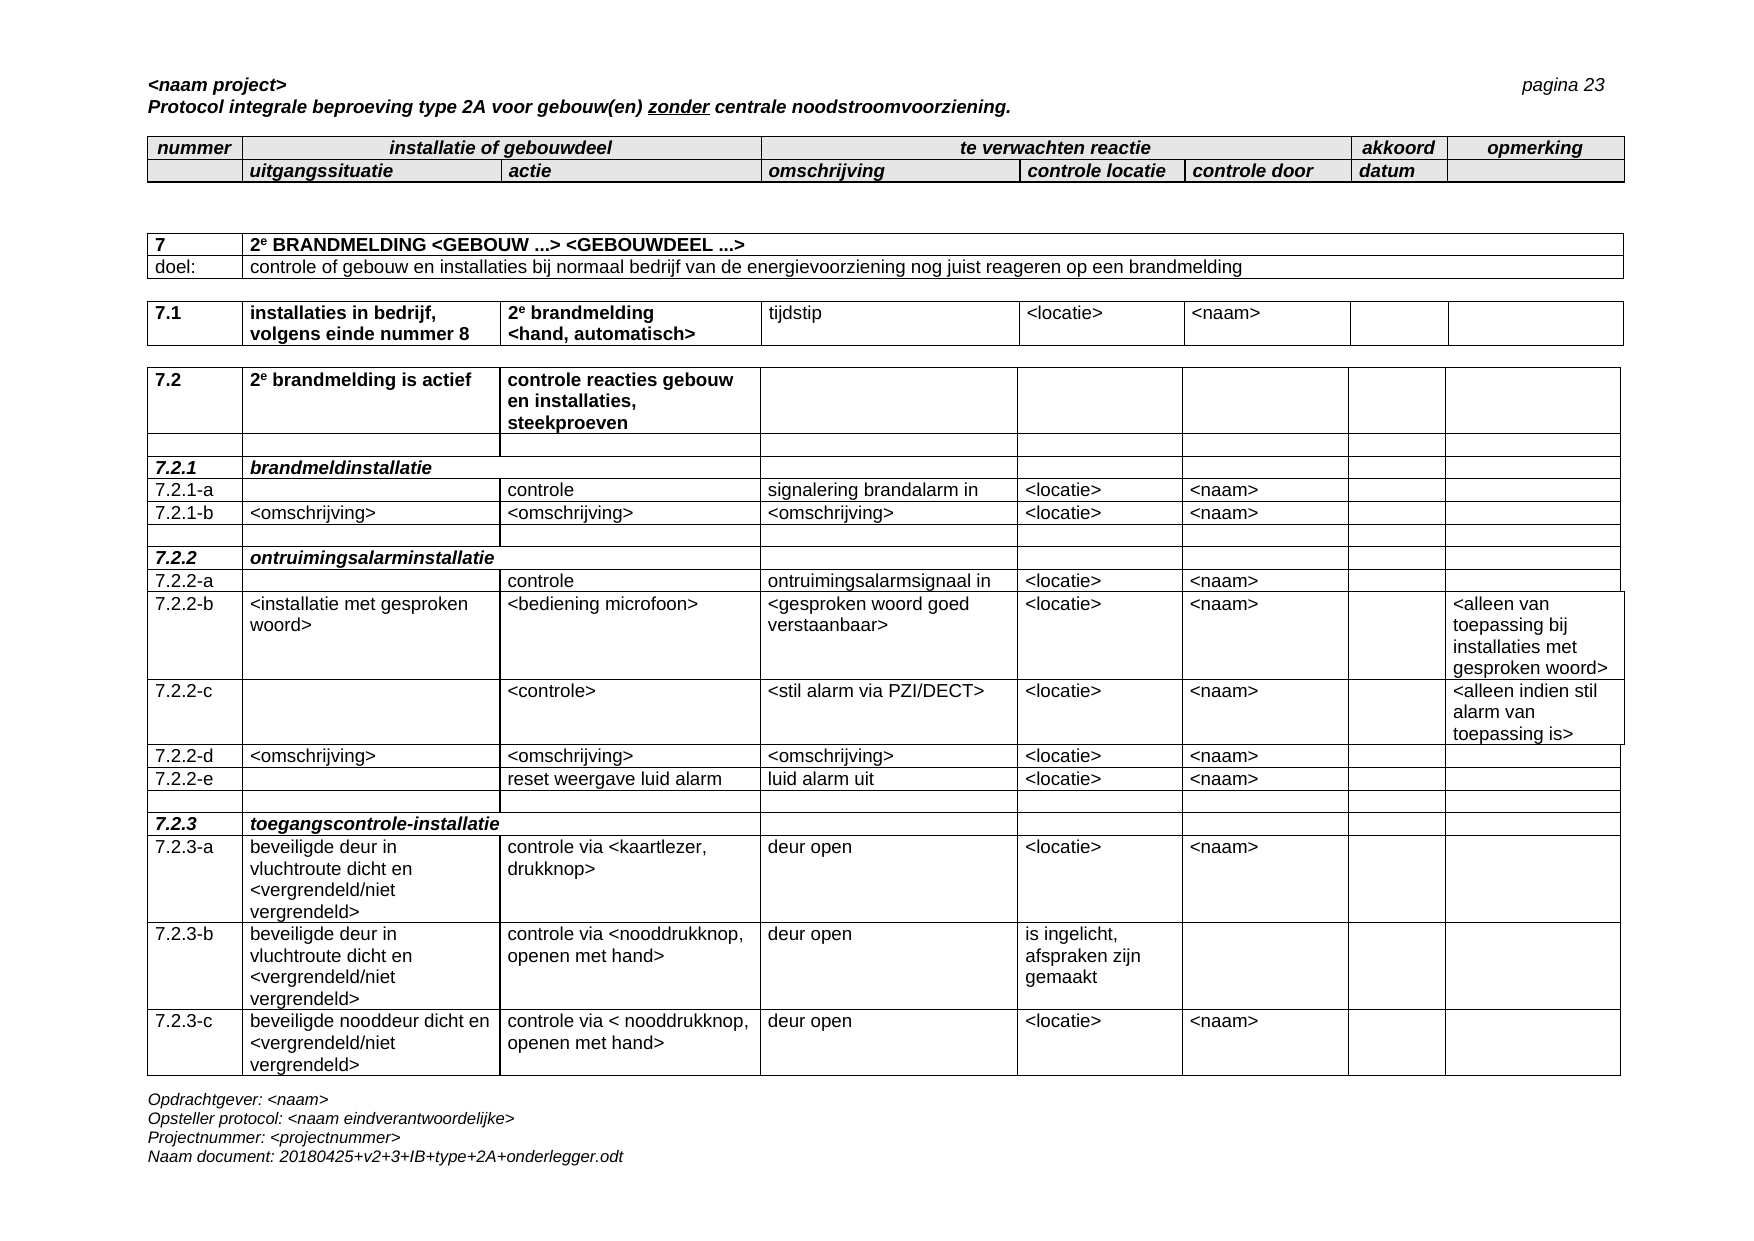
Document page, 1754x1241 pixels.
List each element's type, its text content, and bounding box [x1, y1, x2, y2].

table_cell [1621, 835, 1625, 922]
table_cell <locatie> [1018, 768, 1182, 789]
table_cell 7.2.1-a [148, 479, 242, 501]
table_cell controle [501, 570, 760, 591]
table_cell <alleen indien stil alarm van toepassing is> [1446, 680, 1624, 744]
table_cell [1621, 767, 1625, 789]
table_cell [761, 813, 1017, 835]
table_cell [501, 434, 760, 456]
table_cell reset weergave luid alarm [501, 768, 760, 789]
table_cell [1349, 525, 1445, 546]
table_cell [1018, 813, 1182, 835]
table_cell <installatie met gesproken woord> [243, 592, 499, 678]
table_cell [1349, 502, 1445, 523]
table_cell [1446, 570, 1620, 591]
table_cell doel: [148, 256, 242, 278]
table_cell [1183, 434, 1348, 456]
table_cell [1446, 923, 1620, 1009]
table_cell <naam> [1183, 592, 1348, 678]
table_cell <locatie> [1018, 836, 1182, 922]
table_cell <omschrijving> [761, 745, 1017, 767]
table_cell [501, 525, 760, 546]
table_cell <stil alarm via PZI/DECT> [761, 680, 1017, 744]
table_cell [1183, 457, 1348, 478]
table_cell <omschrijving> [501, 745, 760, 767]
table_cell [1183, 525, 1348, 546]
table_cell 7.2.2-d [148, 745, 242, 767]
table_cell <gesproken woord goed verstaanbaar> [761, 592, 1017, 678]
table_cell controle via < nooddrukknop, openen met hand> [501, 1010, 760, 1075]
table_cell [761, 547, 1017, 569]
table_cell [1621, 745, 1625, 767]
table_cell [1349, 745, 1445, 767]
table_cell [1018, 457, 1182, 478]
table_header 7.1 [148, 302, 242, 345]
table_cell <locatie> [1018, 479, 1182, 501]
table_cell [761, 457, 1017, 478]
table_header 7 [148, 234, 242, 255]
table_cell [1018, 434, 1182, 456]
table_cell luid alarm uit [761, 768, 1017, 789]
table_cell [1621, 546, 1625, 569]
table_cell [148, 525, 242, 546]
table_cell <locatie> [1018, 570, 1182, 591]
table_cell [1446, 1010, 1620, 1075]
table_cell [243, 680, 499, 744]
table_cell toegangscontrole-installatie [243, 813, 760, 835]
table_cell [243, 479, 499, 501]
table_cell 7.2.3-b [148, 923, 242, 1009]
table_cell [1018, 791, 1182, 812]
table_cell [1349, 570, 1445, 591]
table_cell [1446, 525, 1620, 546]
table_cell [1446, 547, 1620, 569]
table_cell 7.2.1 [148, 457, 242, 478]
table_cell 7.2.2-a [148, 570, 242, 591]
table_cell [1349, 479, 1445, 501]
table_cell <locatie> [1018, 745, 1182, 767]
table_cell controle via <nooddrukknop, openen met hand> [501, 923, 760, 1009]
table_cell <locatie> [1018, 1010, 1182, 1075]
table_header [1351, 302, 1448, 345]
table_header [1349, 368, 1445, 433]
table_cell controle via <kaartlezer, drukknop> [501, 836, 760, 922]
table_header controle reacties gebouw en installaties, steekproeven [501, 368, 760, 433]
table_cell [1349, 434, 1445, 456]
table_header [761, 368, 1017, 433]
table_cell [1349, 768, 1445, 789]
table_cell [1349, 923, 1445, 1009]
table_cell <locatie> [1018, 502, 1182, 523]
table_cell <naam> [1183, 745, 1348, 767]
table_header 2e brandmelding <hand, automatisch> [501, 302, 761, 345]
table_cell 7.2.2-b [148, 592, 242, 678]
table_cell [761, 434, 1017, 456]
table_cell [761, 525, 1017, 546]
table_cell 7.2.2-e [148, 768, 242, 789]
table_cell ontruimingsalarmsignaal in [761, 570, 1017, 591]
table_cell 7.2.2 [148, 547, 242, 569]
table_cell [1446, 745, 1620, 767]
table_cell [1621, 433, 1625, 456]
table_cell [1446, 457, 1620, 478]
table_cell [148, 791, 242, 812]
table_cell <alleen van toepassing bij installaties met gesproken woord> [1446, 592, 1624, 678]
table_cell <locatie> [1018, 680, 1182, 744]
table_cell signalering brandalarm in [761, 479, 1017, 501]
table_cell <naam> [1183, 836, 1348, 922]
table_cell [1183, 923, 1348, 1009]
table_cell [761, 791, 1017, 812]
table_cell [1621, 456, 1625, 478]
table_cell [1621, 501, 1625, 523]
table_cell controle [501, 479, 760, 501]
table_cell [1349, 592, 1445, 678]
table_cell [1621, 790, 1625, 812]
table_header [1621, 367, 1625, 433]
table_cell [243, 434, 499, 456]
table_cell [1183, 547, 1348, 569]
table_cell [1621, 922, 1625, 1009]
table_cell [1349, 791, 1445, 812]
table_cell [1349, 813, 1445, 835]
table_cell <locatie> [1018, 592, 1182, 678]
table_header 2e brandmelding is actief [243, 368, 499, 433]
table_cell [1621, 478, 1625, 501]
table_cell beveiligde deur in vluchtroute dicht en <vergrendeld/niet vergrendeld> [243, 923, 499, 1009]
table_cell [243, 791, 499, 812]
table_header 2e BRANDMELDING <GEBOUW ...> <GEBOUWDEEL ...> [243, 234, 1623, 255]
table_cell <controle> [501, 680, 760, 744]
table_cell [1446, 836, 1620, 922]
table_cell [1018, 547, 1182, 569]
table_cell [1446, 791, 1620, 812]
table_cell 7.2.3 [148, 813, 242, 835]
table_cell [1621, 812, 1625, 835]
table_cell brandmeldinstallatie [243, 457, 760, 478]
table_cell <naam> [1183, 1010, 1348, 1075]
table_cell [243, 570, 499, 591]
table_cell controle of gebouw en installaties bij normaal bedrijf van de energievoorziening nog juist reageren op een brandmelding [243, 256, 1623, 278]
table_cell <omschrijving> [501, 502, 760, 523]
table_cell <omschrijving> [243, 502, 499, 523]
table_cell 7.2.1-b [148, 502, 242, 523]
table_cell <naam> [1183, 570, 1348, 591]
table_cell [1446, 479, 1620, 501]
table_cell deur open [761, 1010, 1017, 1075]
table_cell [1446, 813, 1620, 835]
table_header [1446, 368, 1620, 433]
table_cell <naam> [1183, 680, 1348, 744]
table_header [1183, 368, 1348, 433]
table_cell [1349, 547, 1445, 569]
table_header installaties in bedrijf, volgens einde nummer 8 [243, 302, 500, 345]
table_cell [1183, 791, 1348, 812]
table_cell deur open [761, 923, 1017, 1009]
table_cell [1349, 1010, 1445, 1075]
table_cell <naam> [1183, 479, 1348, 501]
table_cell <omschrijving> [243, 745, 499, 767]
table_cell [148, 434, 242, 456]
table_cell 7.2.2-c [148, 680, 242, 744]
table_cell [243, 525, 499, 546]
table_cell [1018, 525, 1182, 546]
table_cell <bediening microfoon> [501, 592, 760, 678]
table_cell [1183, 813, 1348, 835]
table_header [1018, 368, 1182, 433]
table_cell 7.2.3-a [148, 836, 242, 922]
table_cell [1349, 836, 1445, 922]
table_cell [1621, 524, 1625, 546]
table_cell beveiligde nooddeur dicht en <vergrendeld/niet vergrendeld> [243, 1010, 499, 1075]
table_cell <naam> [1183, 768, 1348, 789]
table_header [1449, 302, 1623, 345]
table_header tijdstip [762, 302, 1019, 345]
table_header 7.2 [148, 368, 242, 433]
table_cell [501, 791, 760, 812]
table_header <naam> [1185, 302, 1350, 345]
table_cell 7.2.3-c [148, 1010, 242, 1075]
table_cell deur open [761, 836, 1017, 922]
table_cell [1446, 502, 1620, 523]
table_cell [1349, 680, 1445, 744]
table_cell [243, 768, 499, 789]
table_cell [1446, 434, 1620, 456]
table_cell beveiligde deur in vluchtroute dicht en <vergrendeld/niet vergrendeld> [243, 836, 499, 922]
table_cell is ingelicht, afspraken zijn gemaakt [1018, 923, 1182, 1009]
table_cell <omschrijving> [761, 502, 1017, 523]
table_header <locatie> [1020, 302, 1184, 345]
table_cell [1446, 768, 1620, 789]
table_cell [1349, 457, 1445, 478]
table_cell <naam> [1183, 502, 1348, 523]
table_cell ontruimingsalarminstallatie [243, 547, 760, 569]
table_cell [1621, 1009, 1625, 1075]
table_cell [1621, 569, 1625, 591]
